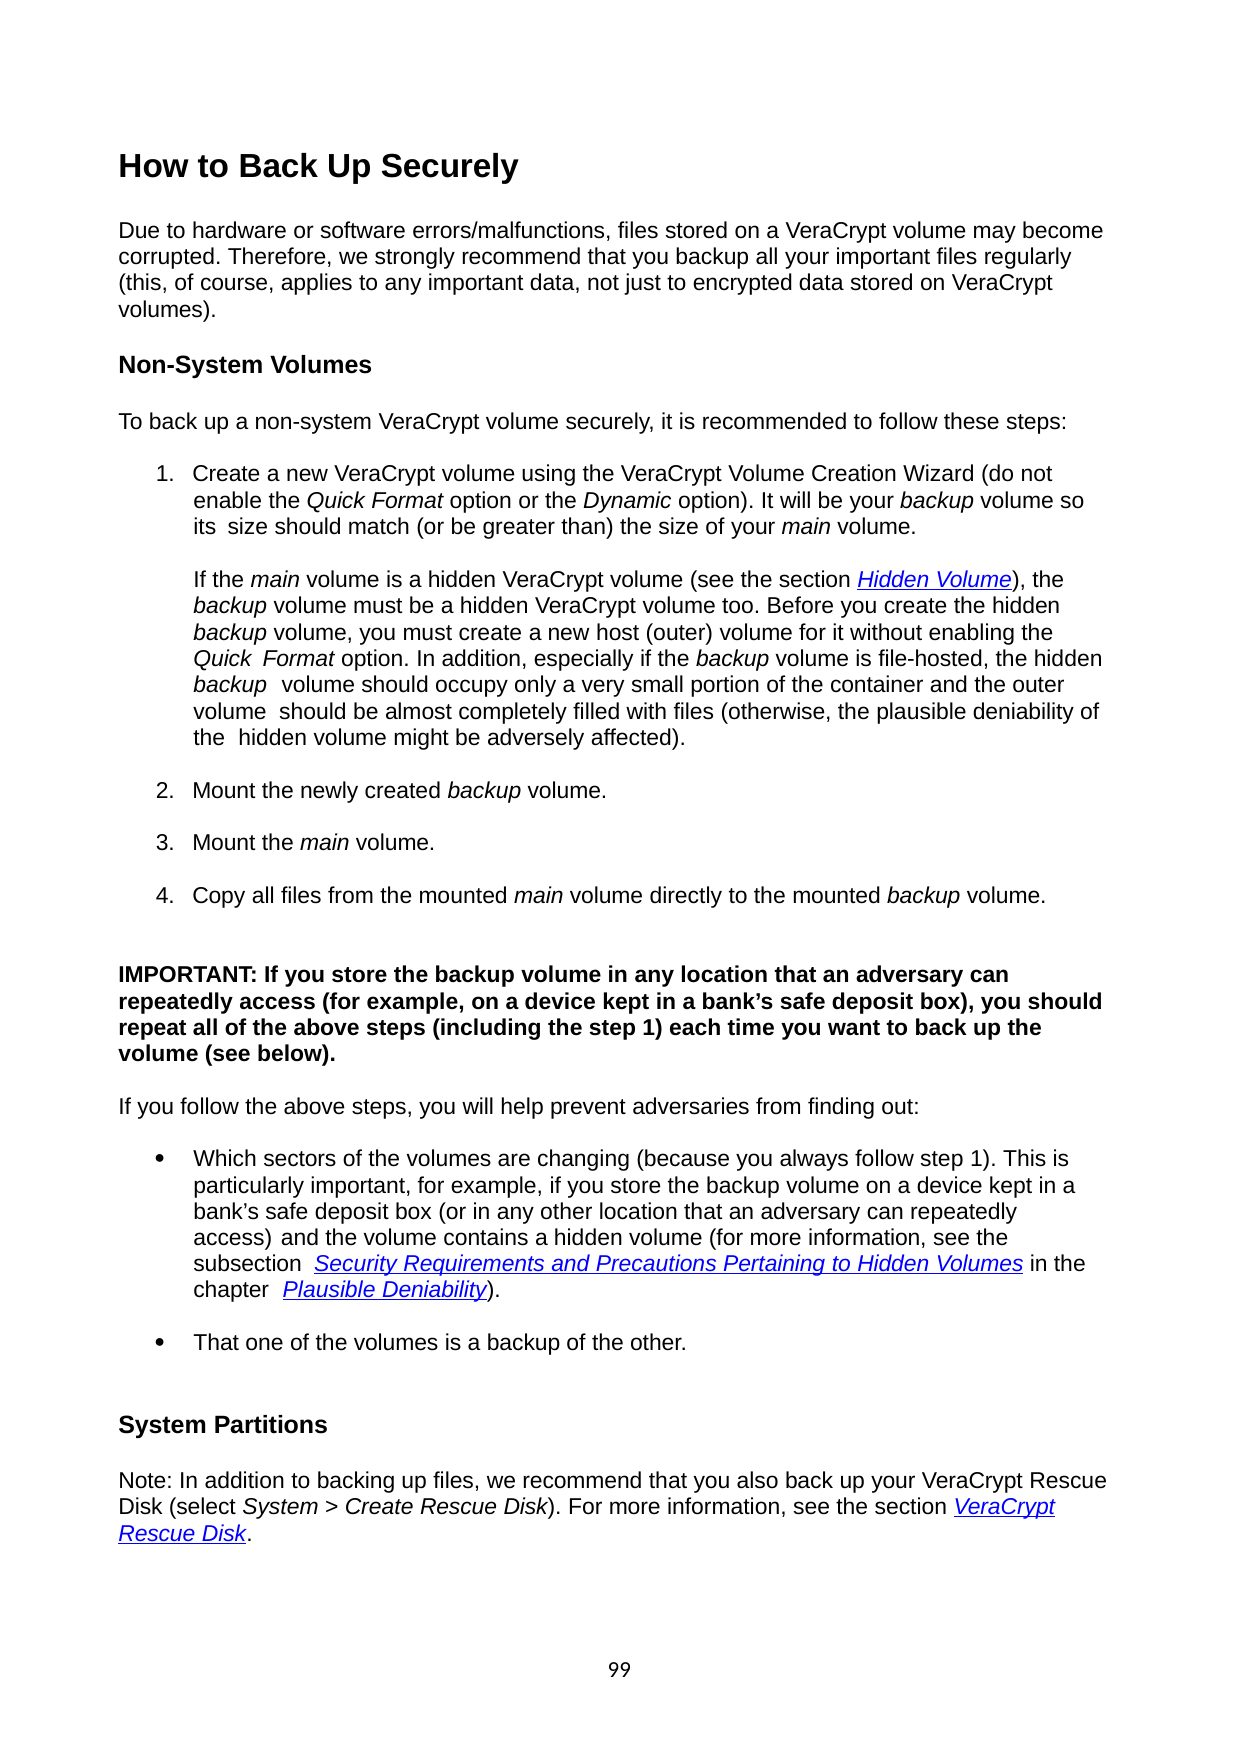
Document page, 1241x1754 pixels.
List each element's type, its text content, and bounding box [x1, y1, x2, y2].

text Note: In addition to backing up files, we recommend that you also back up your VeraCrypt Rescue Disk (select System > Create Rescue Disk). For more information, see the section VeraCrypt Rescue Disk. [118, 1467, 1109, 1546]
text If you follow the above steps, you will help prevent adversaries from finding out: [118, 1093, 1132, 1119]
list Mount the main volume. [156, 829, 1132, 856]
list Which sectors of the volumes are changing (because you always follow step 1). This is particularly important, for example, if you store the backup volume on a device kept in a bank’s safe deposit box (or in any other location that an adversary can repeatedly access) and the volume contains a hidden volume (for more information, see the subsection Security Requirements and Precautions Pertaining to Hidden Volumes in the chapter Plausible Deniability). [156, 1146, 1099, 1302]
list Copy all files from the mounted main volume directly to the mounted backup volume. [156, 882, 1132, 908]
subtitle System Partitions [118, 1410, 1132, 1438]
subtitle How to Back Up Securely [118, 146, 1132, 184]
text If the main volume is a hidden VeraCrypt volume (see the section Hidden Volume), the backup volume must be a hidden VeraCrypt volume too. Before you create the hidden backup volume, you must create a new host (outer) volume for it without enabling the Quick Format option. In addition, especially if the backup volume is file-hosted, the hidden backup volume should occupy only a very small portion of the container and the outer volume should be almost completely filled with files (otherwise, the plausible deniability of the hidden volume might be adversely affected). [193, 566, 1111, 750]
text To back up a non-system VeraCrypt volume securely, it is recommended to follow these steps: [118, 408, 1132, 434]
subtitle Non-System Volumes [118, 351, 1132, 379]
list That one of the volumes is a backup of the other. [156, 1329, 1132, 1355]
subtitle IMPORTANT: If you store the backup volume in any location that an adversary can repeatedly access (for example, on a device kept in a bank’s safe deposit box), you should repeat all of the above steps (including the step 1) each time you want to back up the volume (see below). [118, 961, 1109, 1067]
list Mount the newly created backup volume. [156, 777, 1132, 803]
list Create a new VeraCrypt volume using the VeraCrypt Volume Creation Wizard (do not enable the Quick Format option or the Dynamic option). It will be your backup volume so its size should match (or be greater than) the size of your main volume. [156, 460, 1109, 539]
text Due to hardware or software errors/malfunctions, files stored on a VeraCrypt volume may become corrupted. Therefore, we strongly recommend that you backup all your important files regularly (this, of course, applies to any important data, not just to encrypted data stored on VeraCrypt volumes). [118, 217, 1109, 322]
